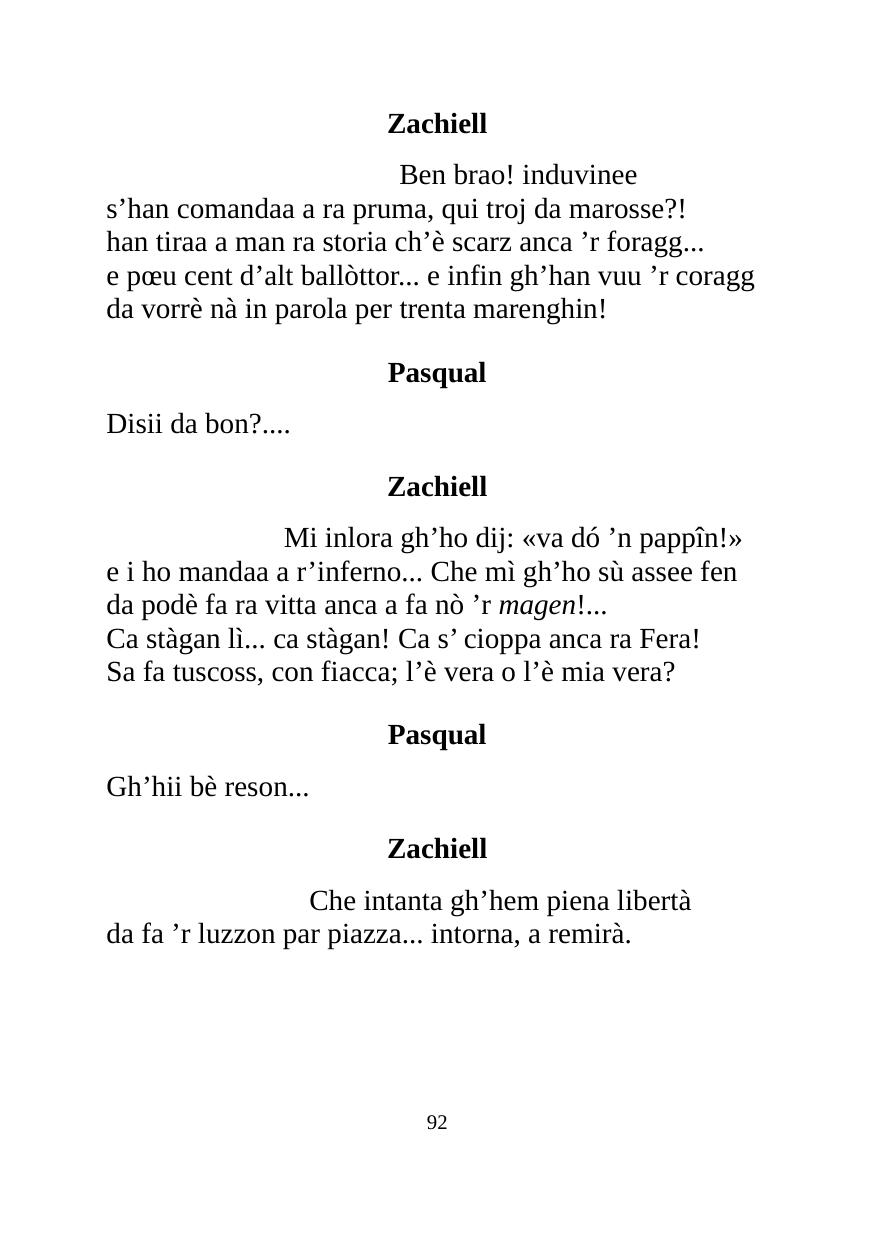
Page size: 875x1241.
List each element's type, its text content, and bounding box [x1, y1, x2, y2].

text da podè fa ra vitta anca a fa nò ’r magen!... [106, 587, 768, 621]
text s’han comandaa a ra pruma, qui troj da marosse?! [106, 191, 768, 224]
text da fa ’r luzzon par piazza... intorna, a remirà. [106, 916, 768, 950]
text han tiraa a man ra storia ch’è scarz anca ’r foragg... [106, 224, 768, 258]
text Zachiell [106, 106, 768, 140]
text Mi inlora gh’ho dij: «va dó ’n pappîn!» [283, 520, 768, 554]
text Ben brao! induvinee [106, 157, 768, 191]
text e i ho mandaa a r’inferno... Che mì gh’ho sù assee fen [106, 554, 768, 587]
text Ca stàgan lì... ca stàgan! Ca s’ cioppa anca ra Fera! [106, 621, 768, 654]
text Zachiell [106, 469, 768, 502]
text Zachiell [106, 832, 768, 865]
text Disii da bon?.... [106, 406, 768, 439]
text Che intanta gh’hem piena libertà [106, 883, 768, 916]
text Pasqual [106, 717, 768, 751]
text Gh’hii bè reson... [106, 769, 768, 802]
text e pœu cent d’alt ballòttor... e infin gh’han vuu ’r coragg [106, 258, 768, 292]
text Sa fa tuscoss, con fiacca; l’è vera o l’è mia vera? [106, 654, 768, 688]
text Pasqual [106, 355, 768, 388]
text da vorrè nà in parola per trenta marenghin! [106, 292, 768, 325]
